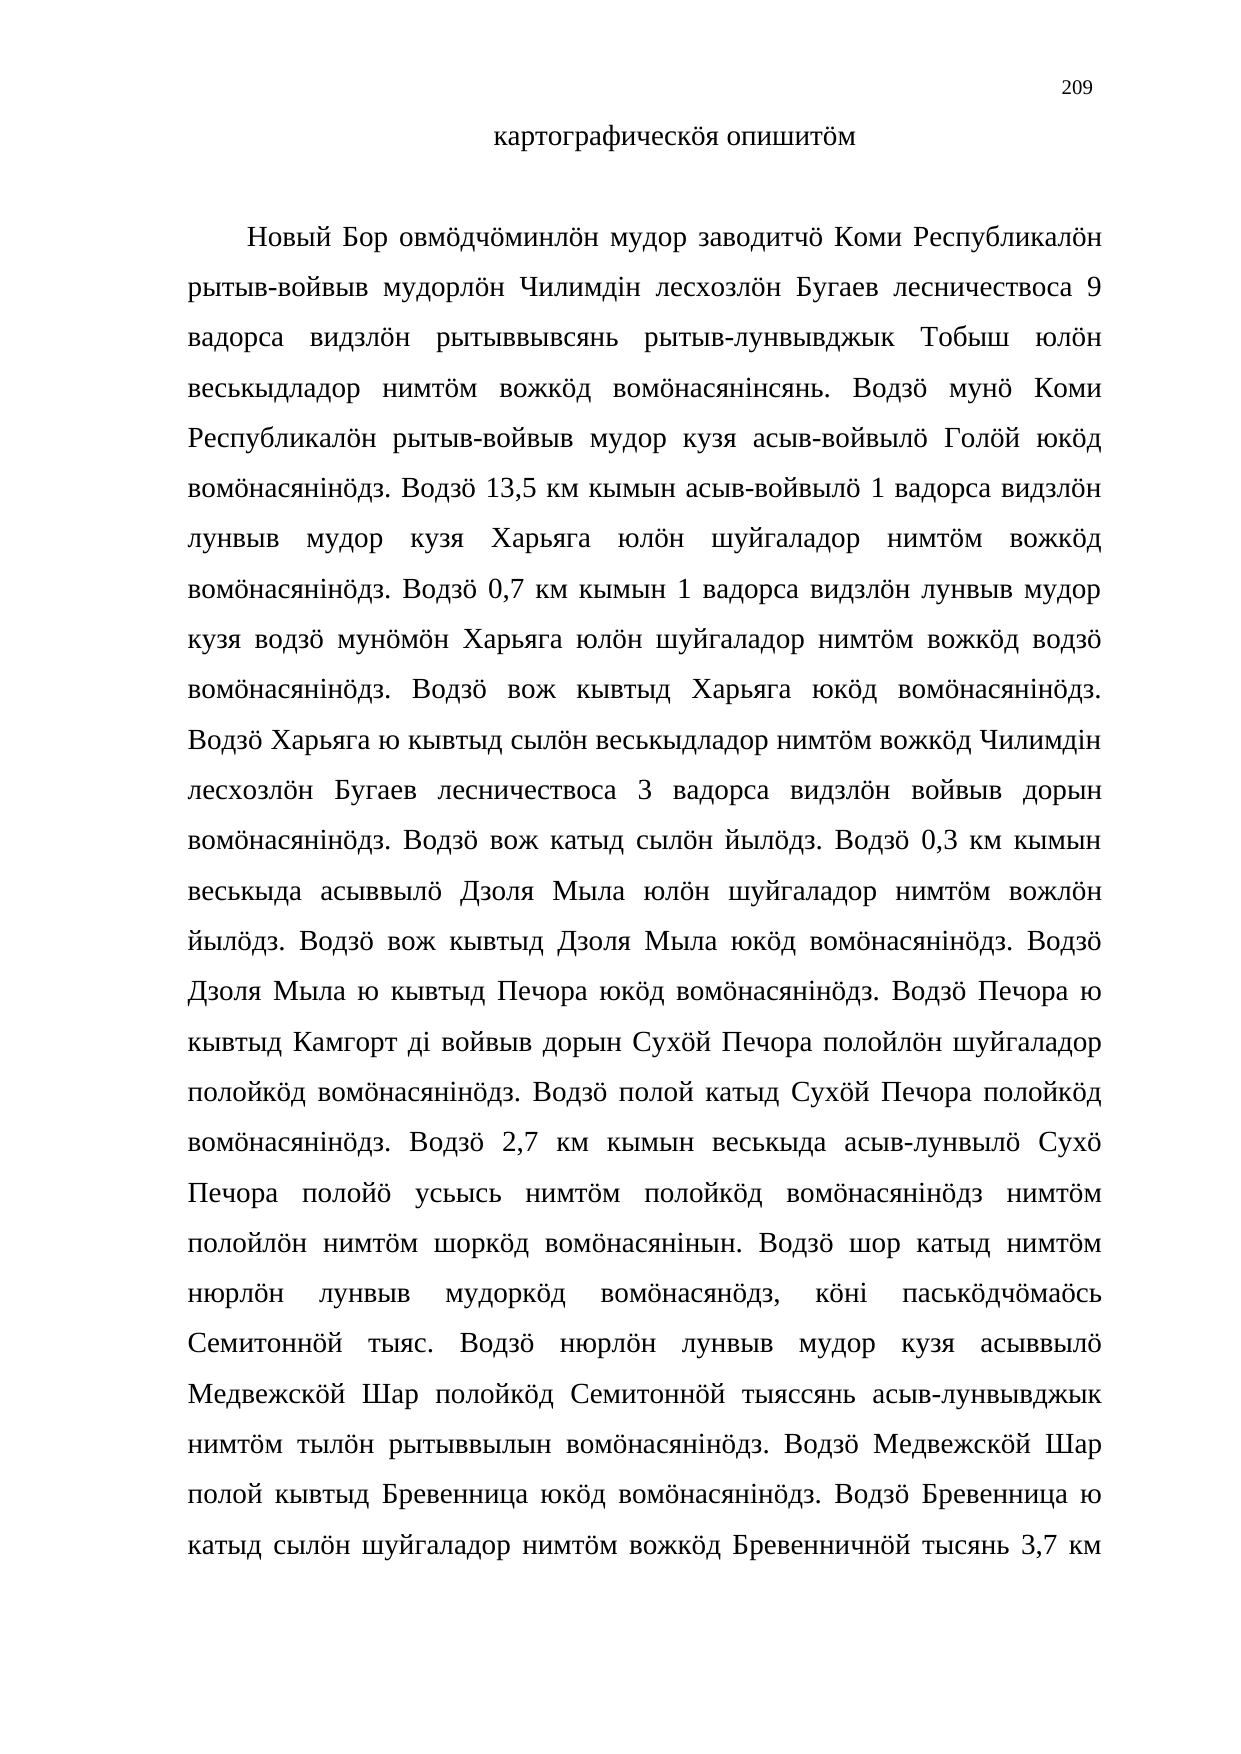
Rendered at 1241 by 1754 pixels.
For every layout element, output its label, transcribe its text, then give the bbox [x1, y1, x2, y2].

text Новый Бор овмöдчöминлöн мудор заводитчö Коми Республикалöн рытыв-войвыв мудорлöн Чилимдiн лесхозлöн Бугаев лесничествоса 9 вадорса видзлöн рытыввывсянь рытыв-лунвывджык Тобыш юлöн веськыдладор нимтöм вожкöд вомöнасянiнсянь. Водзö мунö Коми Республикалöн рытыв-войвыв мудор кузя асыв-войвылö Голöй юкöд вомöнасянiнöдз. Водзö 13,5 км кымын асыв-войвылö 1 вадорса видзлöн лунвыв мудор кузя Харьяга юлöн шуйгаладор нимтöм вожкöд вомöнасянiнöдз. Водзö 0,7 км кымын 1 вадорса видзлöн лунвыв мудор кузя водзö мунöмöн Харьяга юлöн шуйгаладор нимтöм вожкöд водзö вомöнасянiнöдз. Водзö вож кывтыд Харьяга юкöд вомöнасянiнöдз. Водзö Харьяга ю кывтыд сылöн веськыдладор нимтöм вожкöд Чилимдiн лесхозлöн Бугаев лесничествоса 3 вадорса видзлöн войвыв дорын вомöнасянiнöдз. Водзö вож катыд сылöн йылöдз. Водзö 0,3 км кымын веськыда асыввылö Дзоля Мыла юлöн шуйгаладор нимтöм вожлöн йылöдз. Водзö вож кывтыд Дзоля Мыла юкöд вомöнасянiнöдз. Водзö Дзоля Мыла ю кывтыд Печора юкöд вомöнасянiнöдз. Водзö Печора ю кывтыд Камгорт дi войвыв дорын Сухöй Печора полойлöн шуйгаладор полойкöд вомöнасянiнöдз. Водзö полой катыд Сухöй Печора полойкöд вомöнасянiнöдз. Водзö 2,7 км кымын веськыда асыв-лунвылö Сухö Печора полойö усьысь нимтöм полойкöд вомöнасянiнöдз нимтöм полойлöн нимтöм шоркöд вомöнасянiнын. Водзö шор катыд нимтöм нюрлöн лунвыв мудоркöд вомöнасянöдз, кöнi паськöдчöмаöсь Семитоннöй тыяс. Водзö нюрлöн лунвыв мудор кузя асыввылö Медвежскöй Шар полойкöд Семитоннöй тыяссянь асыв-лунвывджык нимтöм тылöн рытыввылын вомöнасянiнöдз. Водзö Медвежскöй Шар полой кывтыд Бревенница юкöд вомöнасянiнöдз. Водзö Бревенница ю катыд сылöн шуйгаладор нимтöм вожкöд Бревенничнöй тысянь 3,7 км [187, 219, 1103, 1560]
text картографическöя опишитöм [187, 118, 1103, 152]
